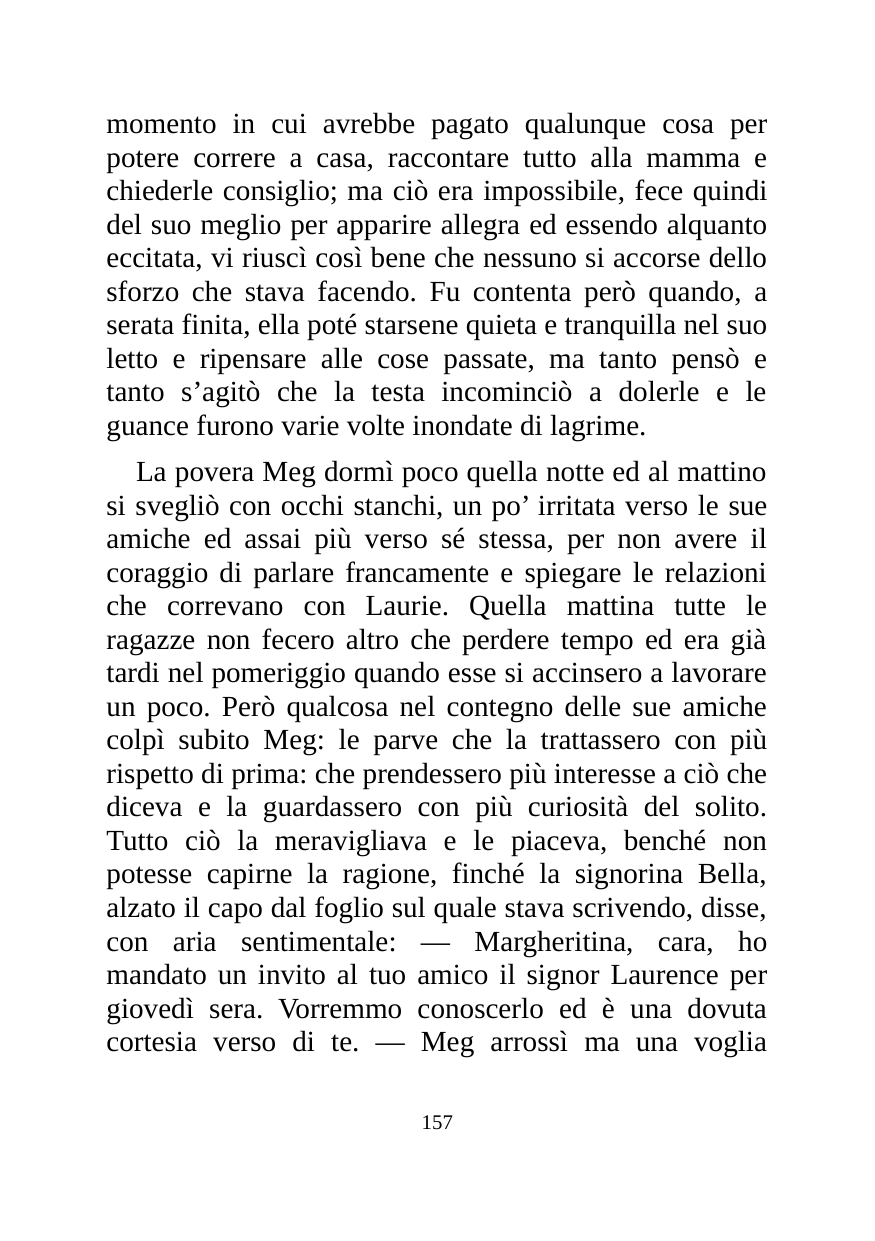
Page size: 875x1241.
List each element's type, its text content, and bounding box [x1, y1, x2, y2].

text La povera Meg dormì poco quella notte ed al mattino si svegliò con occhi stanchi, un po’ irritata verso le sue amiche ed assai più verso sé stessa, per non avere il coraggio di parlare francamente e spiegare le relazioni che correvano con Laurie. Quella mattina tutte le ragazze non fecero altro che perdere tempo ed era già tardi nel pomeriggio quando esse si accinsero a lavorare un poco. Però qualcosa nel contegno delle sue amiche colpì subito Meg: le parve che la trattassero con più rispetto di prima: che prendessero più interesse a ciò che diceva e la guardassero con più curiosità del solito. Tutto ciò la meravigliava e le piaceva, benché non potesse capirne la ragione, finché la signorina Bella, alzato il capo dal foglio sul quale stava scrivendo, disse, con aria sentimentale: — Margheritina, cara, ho mandato un invito al tuo amico il signor Laurence per giovedì sera. Vorremmo conoscerlo ed è una dovuta cortesia verso di te. — Meg arrossì ma una voglia [106, 454, 768, 1058]
text momento in cui avrebbe pagato qualunque cosa per potere correre a casa, raccontare tutto alla mamma e chiederle consiglio; ma ciò era impossibile, fece quindi del suo meglio per apparire allegra ed essendo alquanto eccitata, vi riuscì così bene che nessuno si accorse dello sforzo che stava facendo. Fu contenta però quando, a serata finita, ella poté starsene quieta e tranquilla nel suo letto e ripensare alle cose passate, ma tanto pensò e tanto s’agitò che la testa incominciò a dolerle e le guance furono varie volte inondate di lagrime. [106, 106, 768, 442]
